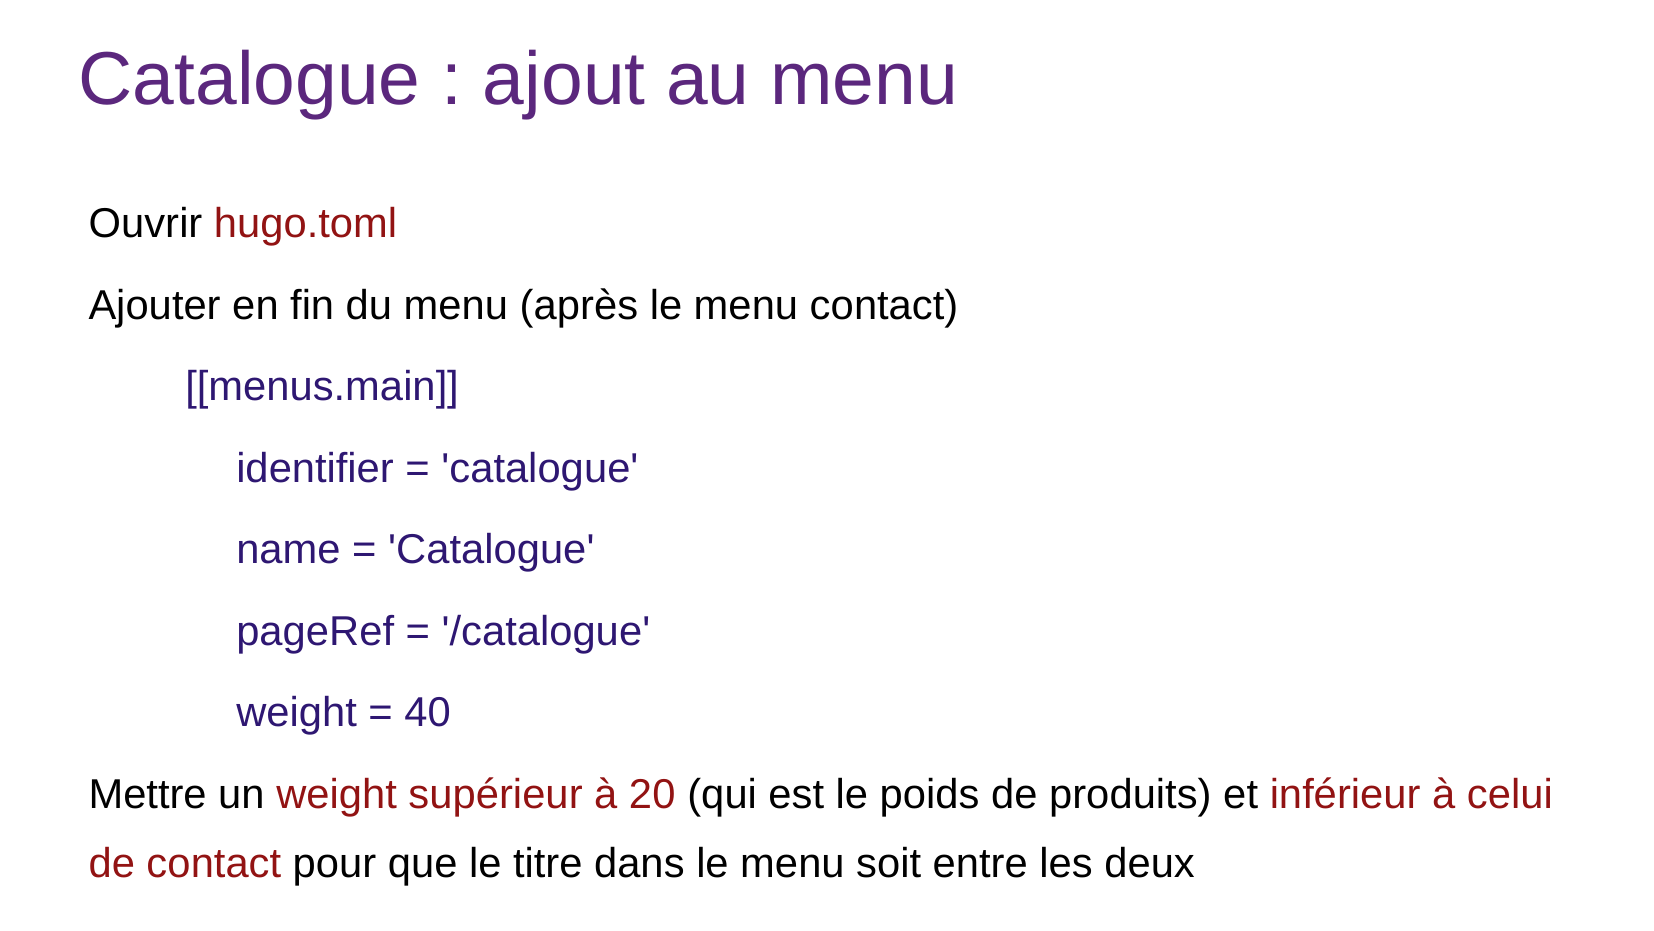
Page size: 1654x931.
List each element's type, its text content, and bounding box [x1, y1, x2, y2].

text_box Ouvrir hugo.toml Ajouter en fin du menu (après le menu contact) [[menus.main]] identifier = 'catalogue' name = 'Catalogue' pageRef = '/catalogue' weight = 40 Mettre un weight supérieur à 20 (qui est le poids de produits) et inférieur à celui de contact pour que le titre dans le menu soit entre les deux [88, 176, 1605, 887]
title Catalogue : ajout au menu [78, 36, 1556, 148]
